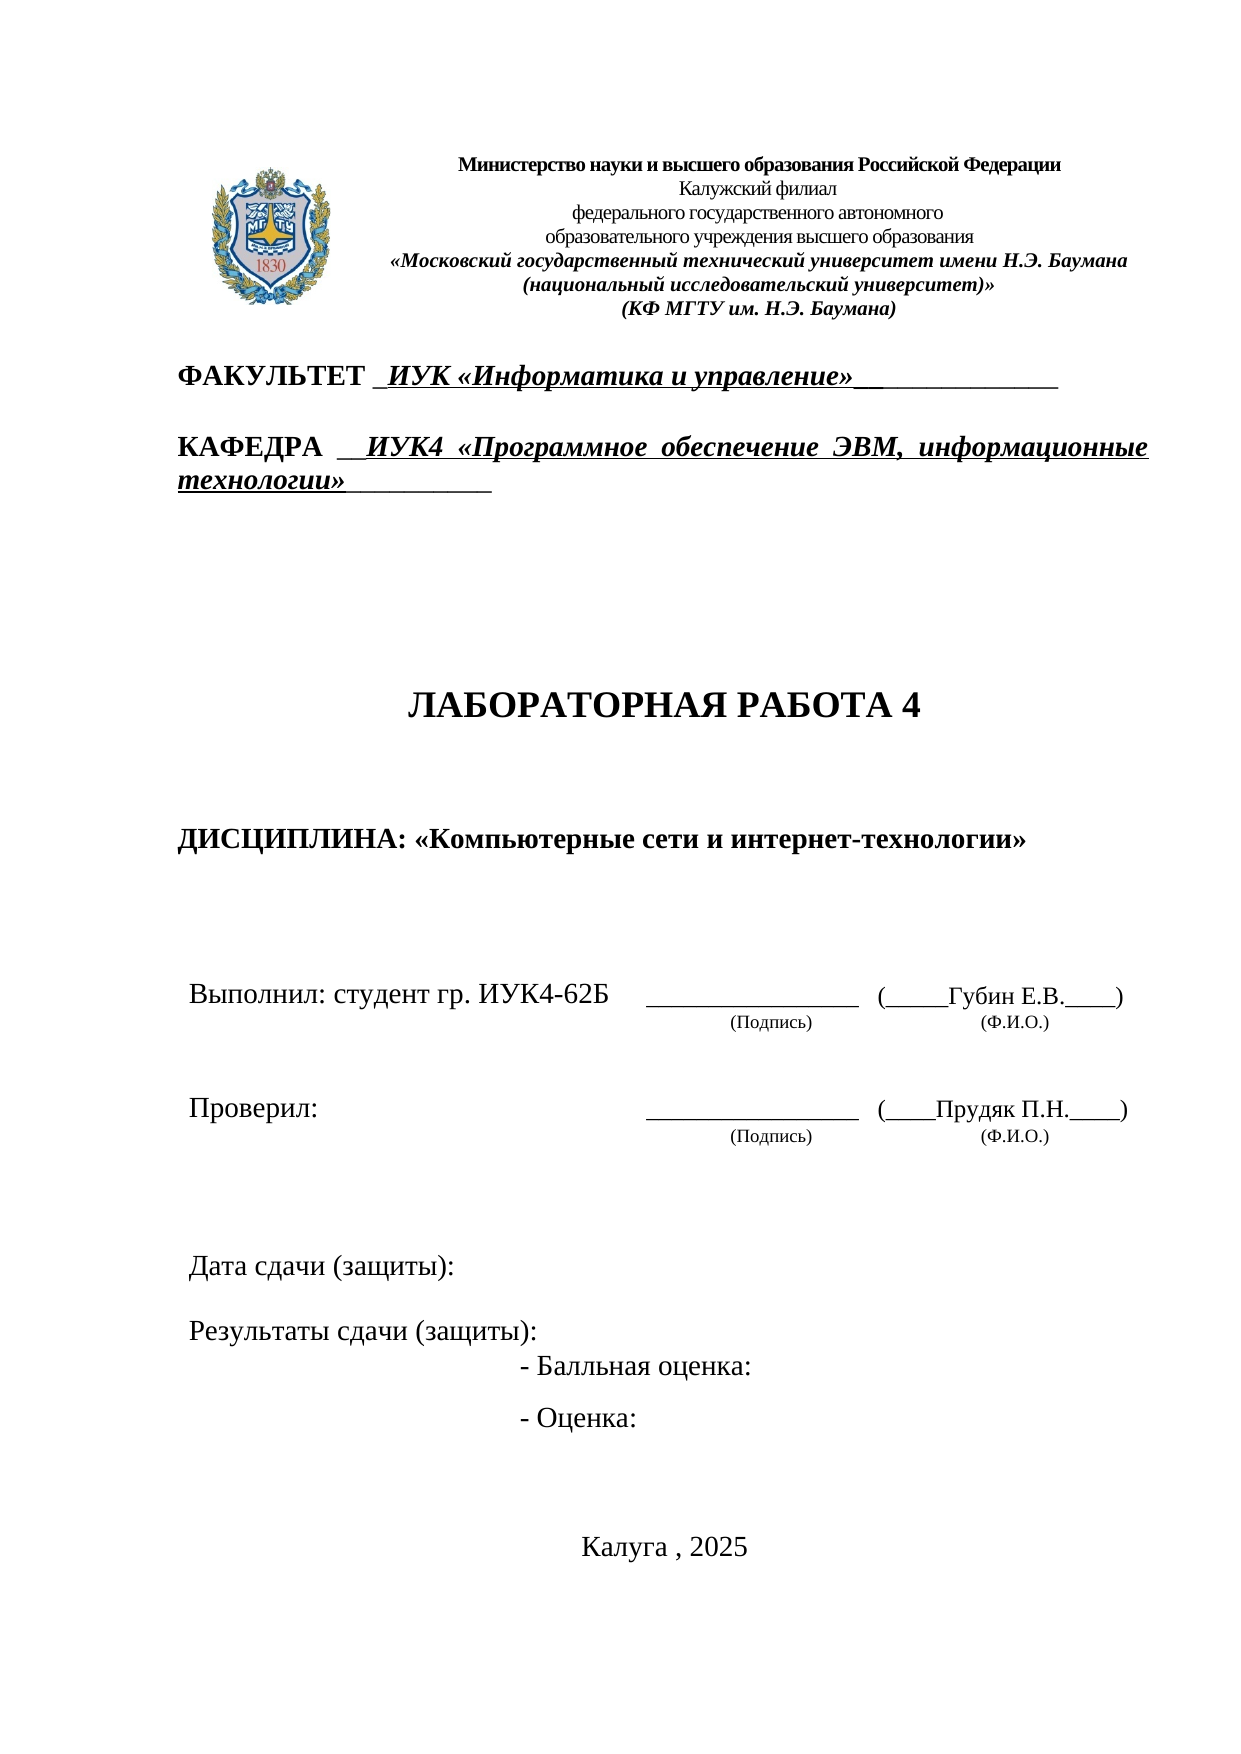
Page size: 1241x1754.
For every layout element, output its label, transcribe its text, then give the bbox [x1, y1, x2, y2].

table_header Выполнил: студент гр. ИУК4-62Б [177, 956, 635, 1069]
table_cell Дата сдачи (защиты): Результаты сдачи (защиты): [177, 1183, 1174, 1348]
table_header [189, 152, 354, 320]
text ДИСЦИПЛИНА: «Компьютерные сети и интернет-технологии» [177, 822, 1152, 855]
table_cell _________________ (____Прудяк П.Н.____) (Подпись) (Ф.И.О.) [635, 1070, 1174, 1183]
table_header Министерство науки и высшего образования Российской Федерации Калужский филиал федерального государственного автономного образовательного учреждения высшего образования «Московский государственный технический университет имени Н.Э. Баумана (национальный исследовательский университет)» (КФ МГТУ им. Н.Э. Баумана) [354, 152, 1166, 320]
table_header _________________ (_____Губин Е.В.____) (Подпись) (Ф.И.О.) [635, 956, 1174, 1069]
table_cell Проверил: [177, 1070, 635, 1183]
text ФАКУЛЬТЕТ _ИУК «Информатика и управление»______________ [177, 358, 1152, 391]
text Калуга , 2025 [177, 1529, 1152, 1563]
text ЛАБОРАТОРНАЯ РАБОТА 4 [177, 683, 1152, 726]
table_cell [177, 1348, 508, 1462]
table_cell - Балльная оценка: - Оценка: [508, 1348, 1174, 1462]
picture [211, 167, 331, 305]
text КАФЕДРА __ИУК4 «Программное обеспечение ЭВМ, информационные технологии»__________ [177, 429, 1152, 496]
